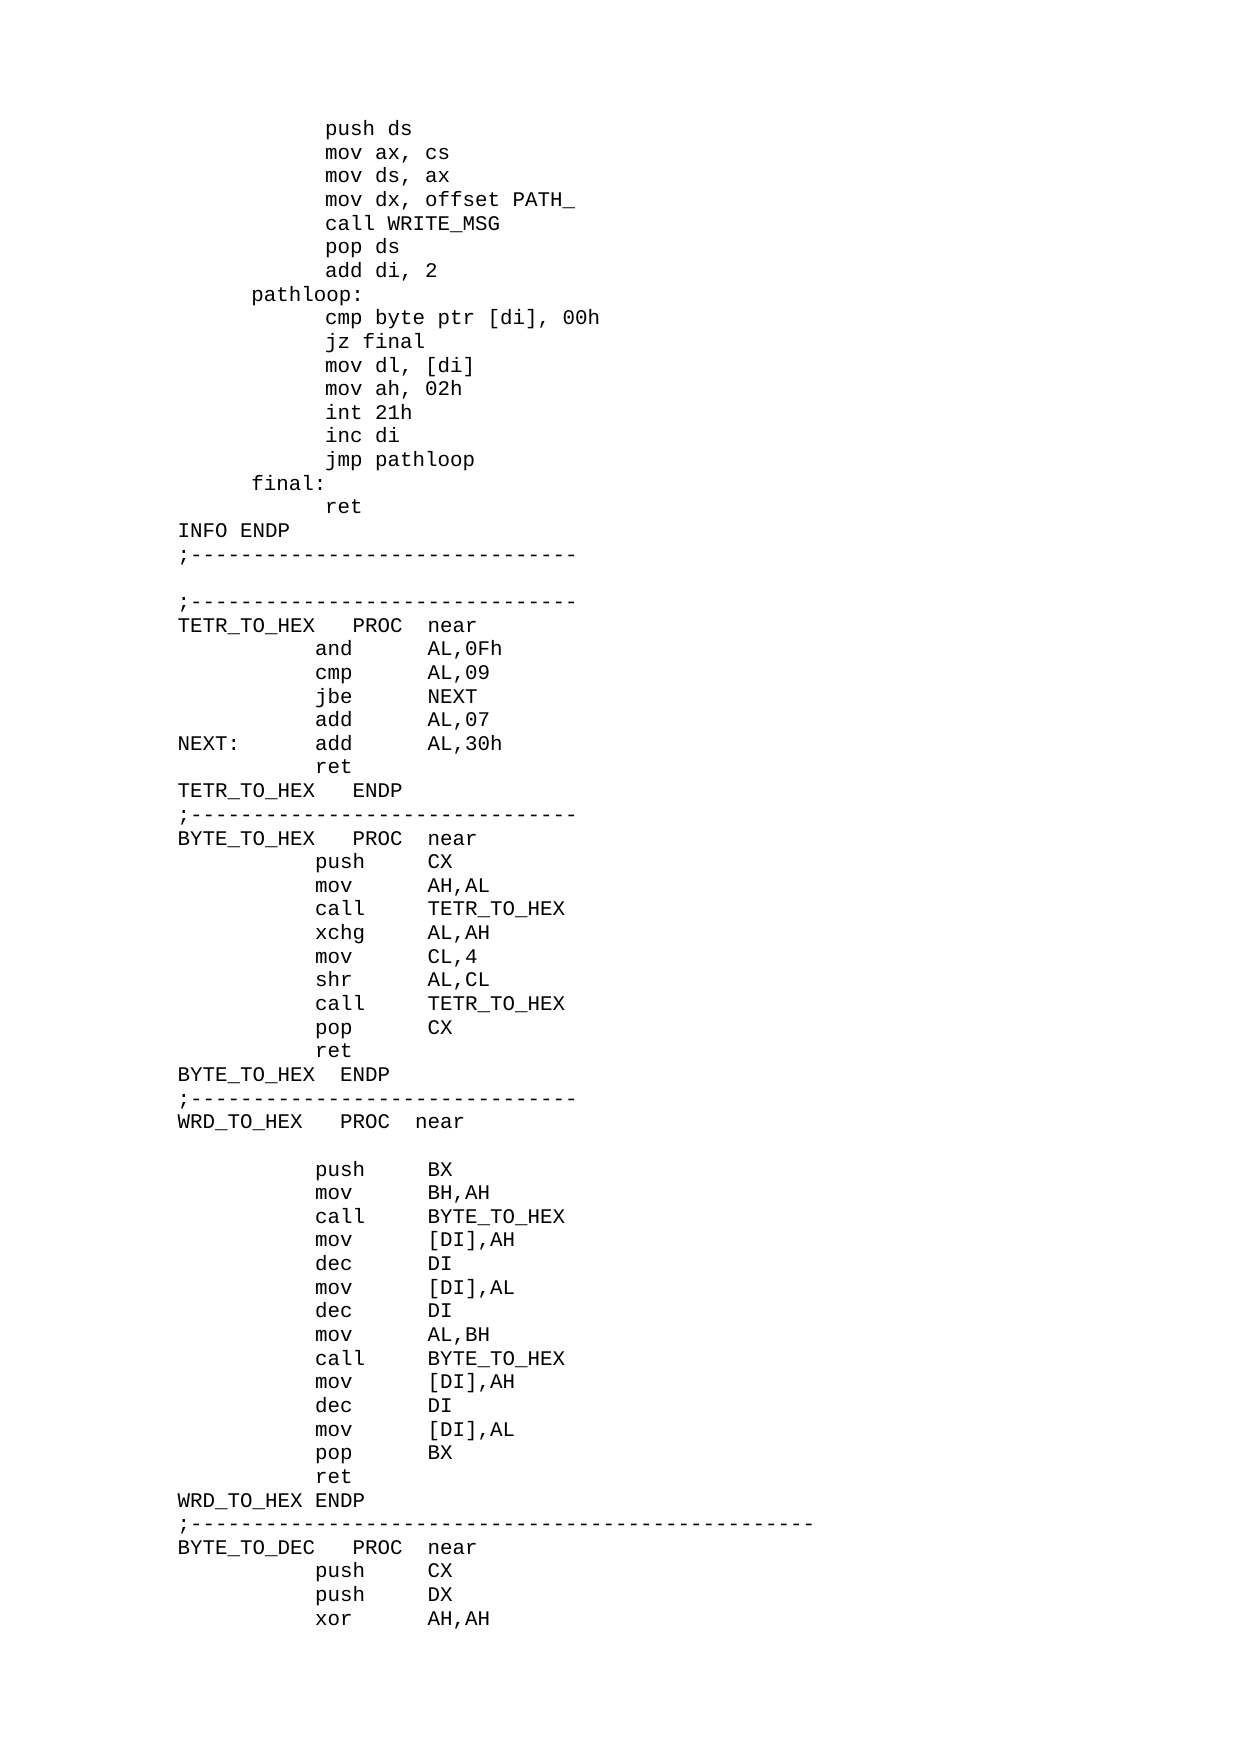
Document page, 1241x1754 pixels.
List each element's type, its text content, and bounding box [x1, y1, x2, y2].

text INFO ENDP [177, 520, 1152, 544]
text ;------------------------------- [177, 544, 1152, 567]
text ret [177, 757, 1152, 780]
text call TETR_TO_HEX [177, 898, 1152, 922]
text mov AL,BH [177, 1324, 1152, 1348]
text mov AH,AL [177, 875, 1152, 898]
text mov [DI],AL [177, 1277, 1152, 1300]
text xor AH,AH [177, 1608, 1152, 1631]
text pathloop: [177, 284, 1152, 307]
text BYTE_TO_HEX ENDP [177, 1064, 1152, 1088]
text call WRITE_MSG [177, 213, 1152, 236]
text mov ax, cs [177, 142, 1152, 165]
text push CX [177, 1561, 1152, 1584]
text mov [DI],AH [177, 1229, 1152, 1253]
text and AL,0Fh [177, 638, 1152, 662]
text inc di [177, 426, 1152, 449]
text mov dx, offset PATH_ [177, 189, 1152, 213]
text dec DI [177, 1300, 1152, 1324]
text ret [177, 1466, 1152, 1489]
text NEXT: add AL,30h [177, 733, 1152, 757]
text jmp pathloop [177, 449, 1152, 473]
text push CX [177, 851, 1152, 875]
text WRD_TO_HEX PROC near [177, 1111, 1152, 1135]
text final: [177, 473, 1152, 496]
text mov CL,4 [177, 946, 1152, 969]
text push ds [177, 118, 1152, 142]
text ;------------------------------- [177, 1088, 1152, 1111]
text dec DI [177, 1253, 1152, 1277]
text BYTE_TO_HEX PROC near [177, 827, 1152, 851]
text ;------------------------------- [177, 591, 1152, 615]
text mov dl, [di] [177, 354, 1152, 378]
text cmp AL,09 [177, 662, 1152, 686]
text mov [DI],AL [177, 1419, 1152, 1442]
text BYTE_TO_DEC PROC near [177, 1537, 1152, 1561]
text mov ds, ax [177, 165, 1152, 189]
text TETR_TO_HEX PROC near [177, 615, 1152, 638]
text int 21h [177, 402, 1152, 426]
text pop CX [177, 1017, 1152, 1040]
text xchg AL,AH [177, 922, 1152, 946]
text WRD_TO_HEX ENDP [177, 1489, 1152, 1513]
text ;-------------------------------------------------- [177, 1513, 1152, 1537]
text mov ah, 02h [177, 378, 1152, 402]
text jbe NEXT [177, 686, 1152, 709]
text mov [DI],AH [177, 1371, 1152, 1395]
text push BX [177, 1158, 1152, 1182]
text jz final [177, 331, 1152, 354]
text ret [177, 1040, 1152, 1064]
text dec DI [177, 1395, 1152, 1419]
text ret [177, 496, 1152, 520]
text pop BX [177, 1442, 1152, 1466]
text add di, 2 [177, 260, 1152, 284]
text call TETR_TO_HEX [177, 993, 1152, 1017]
text push DX [177, 1584, 1152, 1608]
text cmp byte ptr [di], 00h [177, 307, 1152, 331]
text add AL,07 [177, 709, 1152, 733]
text call BYTE_TO_HEX [177, 1206, 1152, 1229]
text call BYTE_TO_HEX [177, 1348, 1152, 1371]
text ;------------------------------- [177, 804, 1152, 827]
text mov BH,AH [177, 1182, 1152, 1206]
text shr AL,CL [177, 969, 1152, 993]
text TETR_TO_HEX ENDP [177, 780, 1152, 804]
text pop ds [177, 236, 1152, 260]
